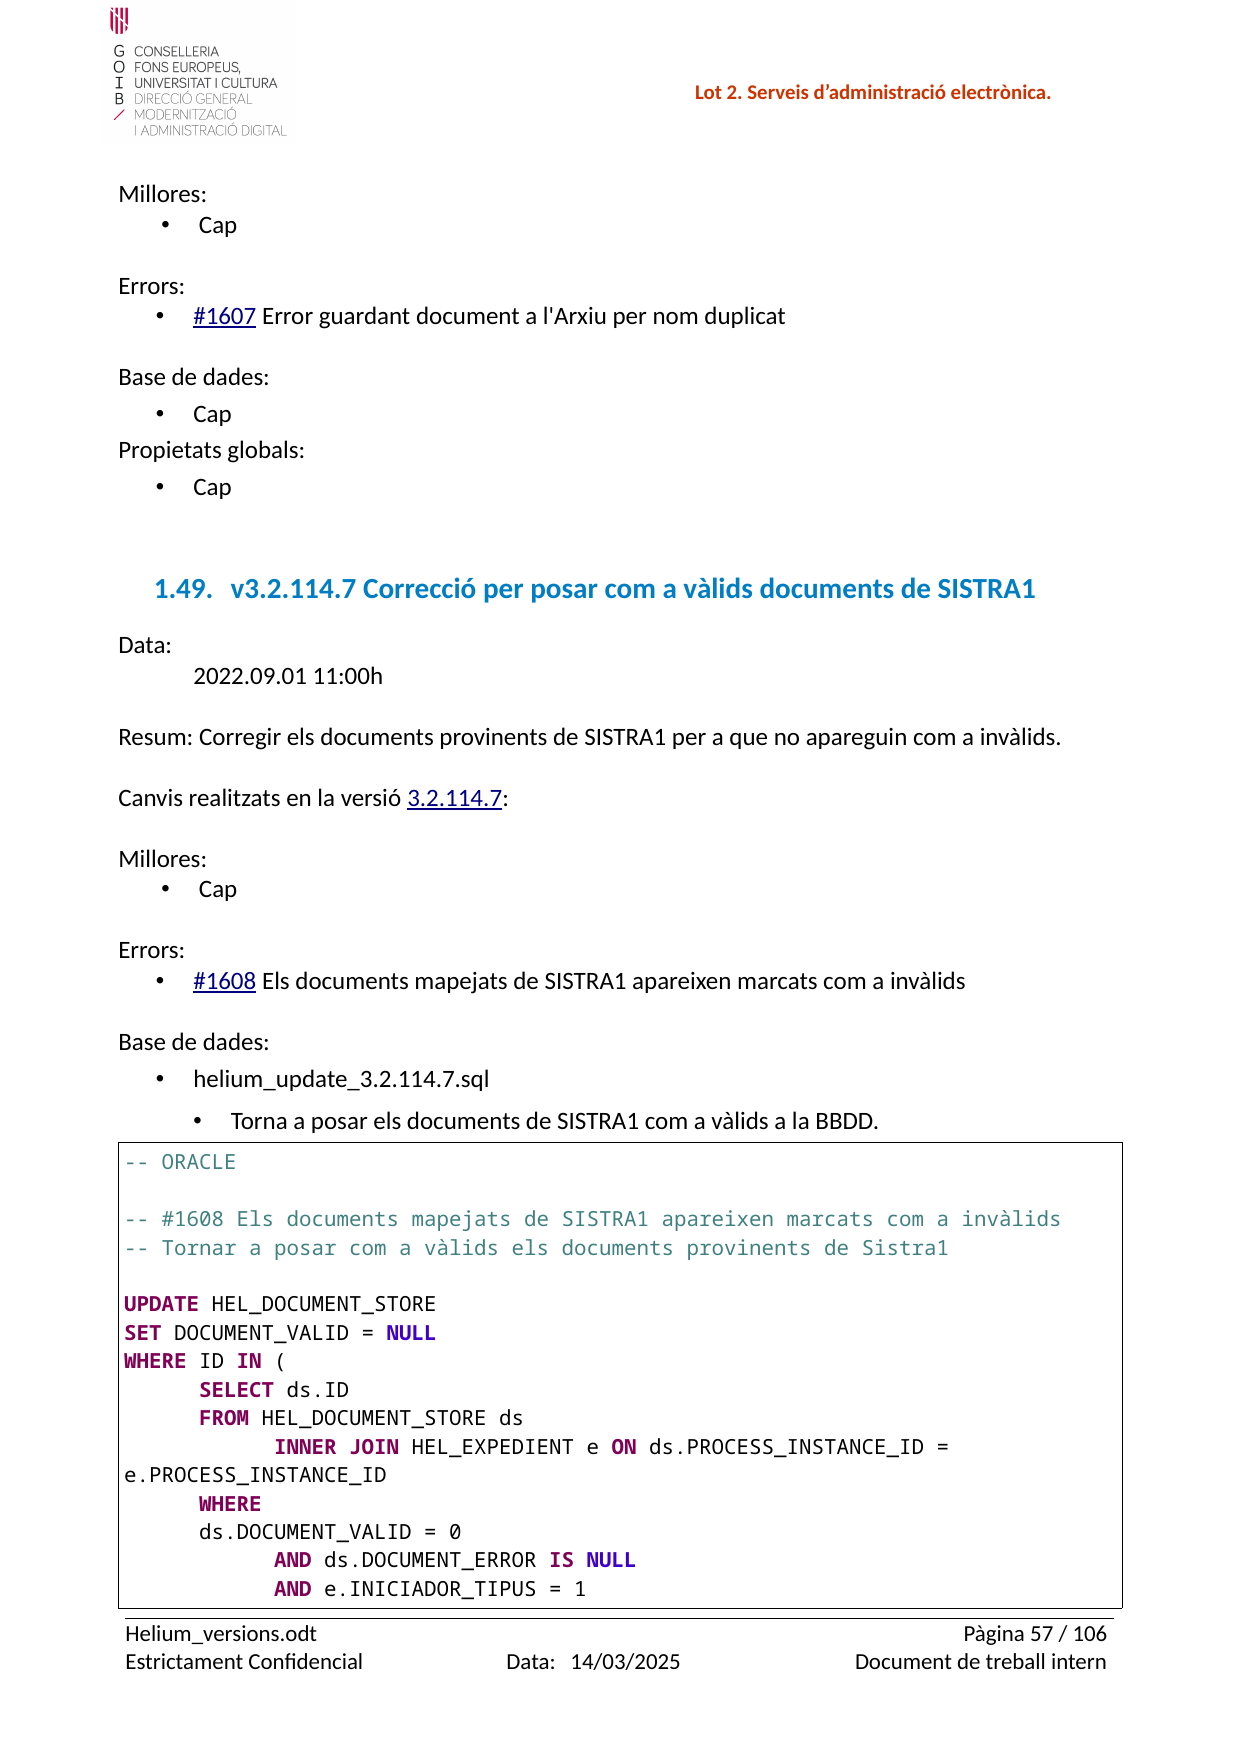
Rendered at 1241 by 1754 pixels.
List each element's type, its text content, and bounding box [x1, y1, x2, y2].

text Base de dades: [118, 361, 1122, 392]
text Base de dades: [118, 1026, 1122, 1057]
list Cap [156, 471, 1122, 501]
text Resum: Corregir els documents provinents de SISTRA1 per a que no apareguin com a invàlids. [118, 721, 1122, 752]
picture [100, 0, 297, 144]
text Millores: [118, 178, 1122, 209]
text Millores: [118, 843, 1122, 874]
text 2022.09.01 11:00h [118, 660, 1122, 691]
text Errors: [118, 270, 1122, 300]
list helium_update_3.2.114.7.sql [156, 1063, 1122, 1093]
list #1608 Els documents mapejats de SISTRA1 apareixen marcats com a invàlids [156, 965, 1122, 996]
list Torna a posar els documents de SISTRA1 com a vàlids a la BBDD. [193, 1105, 1122, 1136]
list Cap [161, 209, 1122, 239]
table_header -- ORACLE -- #1608 Els documents mapejats de SISTRA1 apareixen marcats com a invàlids -- Tornar a posar com a vàlids els documents provinents de Sistra1 UPDATE HEL_DOCUMENT_STORE SET DOCUMENT_VALID = NULL WHERE ID IN ( SELECT ds.ID FROM HEL_DOCUMENT_STORE ds INNER JOIN HEL_EXPEDIENT e ON ds.PROCESS_INSTANCE_ID = e.PROCESS_INSTANCE_ID WHERE ds.DOCUMENT_VALID = 0 AND ds.DOCUMENT_ERROR IS NULL AND e.INICIADOR_TIPUS = 1 [119, 1143, 1122, 1608]
text Canvis realitzats en la versió 3.2.114.7: [118, 782, 1122, 813]
text Data: [118, 629, 1122, 660]
text Errors: [118, 935, 1122, 965]
subtitle v3.2.114.7 Correcció per posar com a vàlids documents de SISTRA1 [153, 570, 1122, 606]
list Cap [156, 398, 1122, 428]
list Cap [161, 874, 1122, 904]
list #1607 Error guardant document a l'Arxiu per nom duplicat [156, 300, 1122, 331]
text Propietats globals: [118, 434, 1122, 465]
